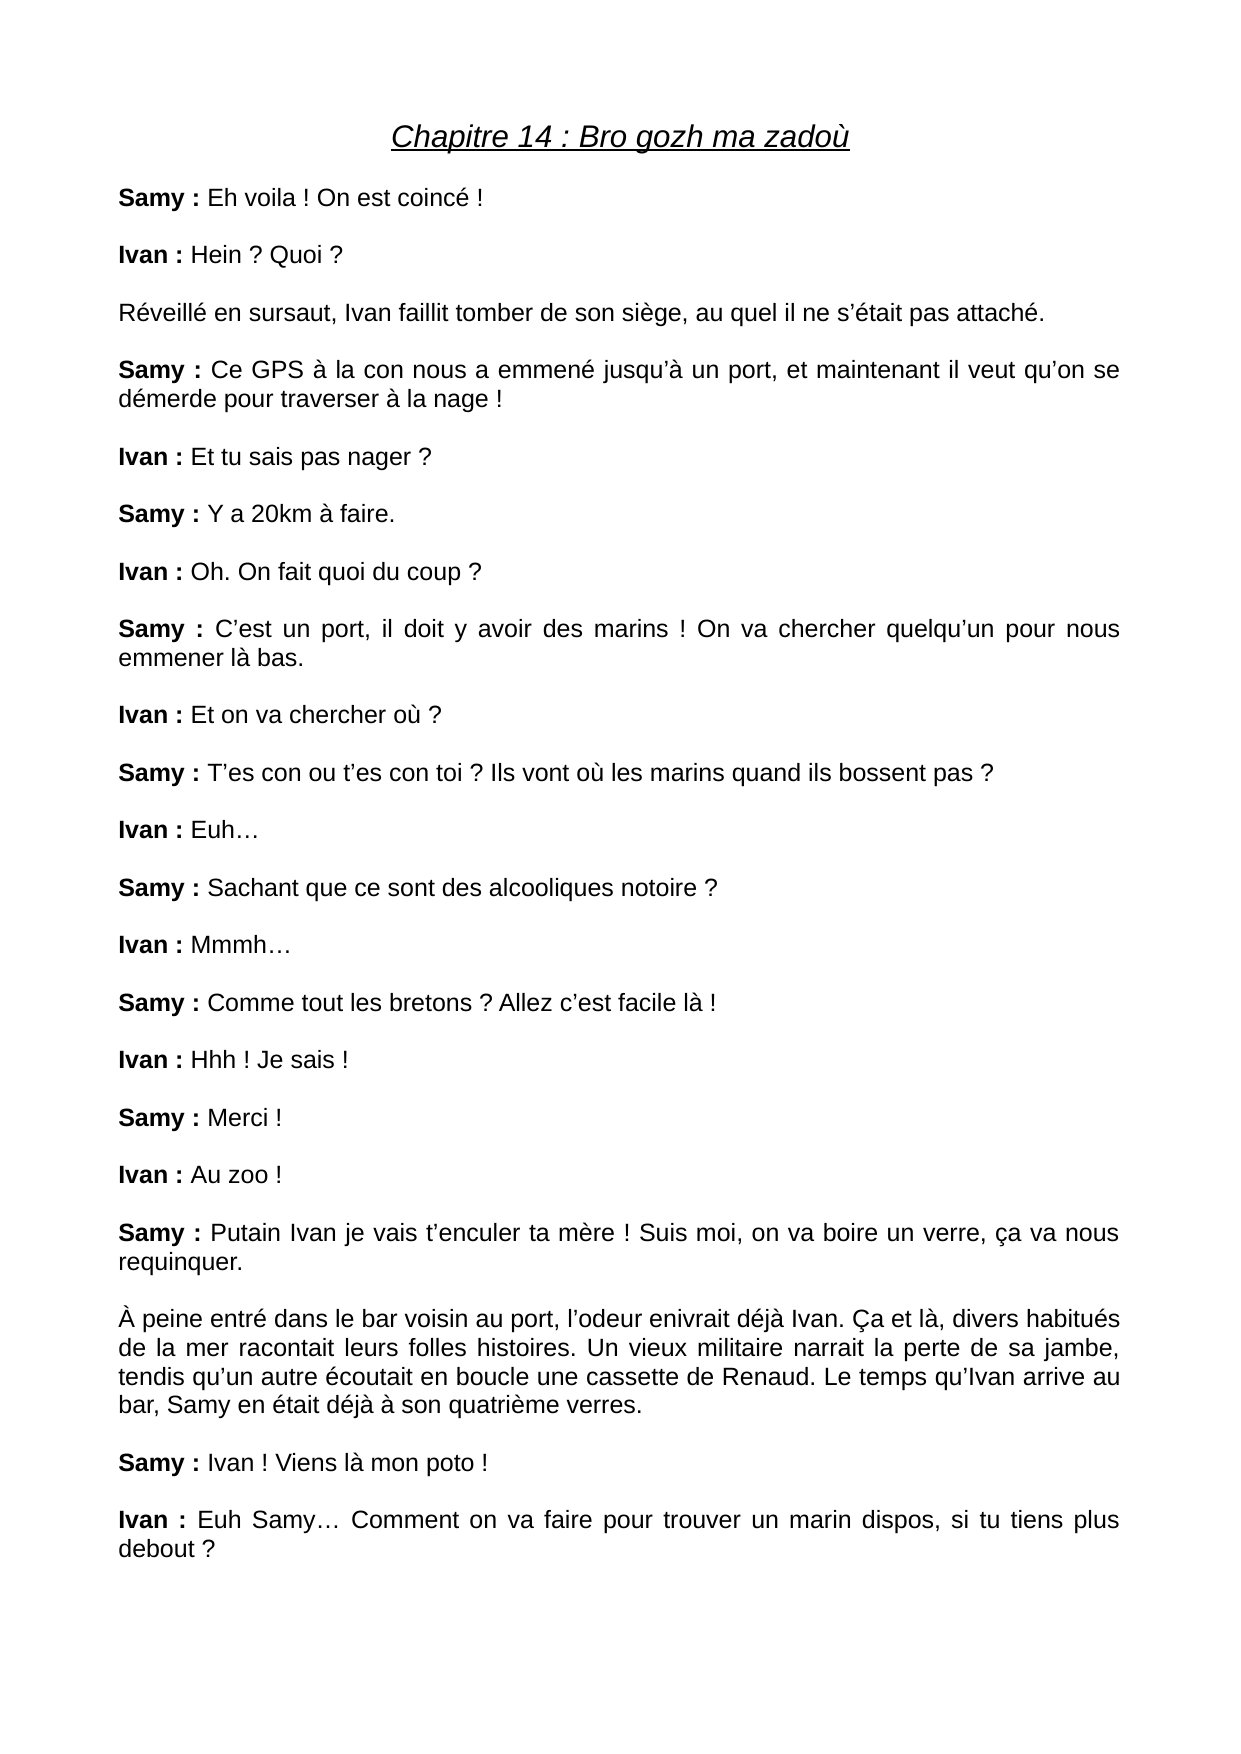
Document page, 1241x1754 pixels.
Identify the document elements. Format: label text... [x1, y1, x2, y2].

text Chapitre 14 : Bro gozh ma zadoù [118, 118, 1122, 154]
text Samy : Y a 20km à faire. [118, 499, 1122, 528]
text Ivan : Hhh ! Je sais ! [118, 1045, 1122, 1074]
text Samy : T’es con ou t’es con toi ? Ils vont où les marins quand ils bossent pas ? [118, 758, 1122, 787]
text Samy : Putain Ivan je vais t’enculer ta mère ! Suis moi, on va boire un verre, ça va nous requinquer. [118, 1218, 1122, 1275]
text Ivan : Euh Samy… Comment on va faire pour trouver un marin dispos, si tu tiens plus debout ? [118, 1505, 1122, 1563]
text Samy : C’est un port, il doit y avoir des marins ! On va chercher quelqu’un pour nous emmener là bas. [118, 614, 1122, 672]
text Samy : Eh voila ! On est coincé ! [118, 183, 1122, 212]
text Ivan : Mmmh… [118, 930, 1122, 959]
text Ivan : Hein ? Quoi ? [118, 240, 1122, 269]
text Samy : Ivan ! Viens là mon poto ! [118, 1448, 1122, 1477]
text À peine entré dans le bar voisin au port, l’odeur enivrait déjà Ivan. Ça et là, divers habitués de la mer racontait leurs folles histoires. Un vieux militaire narrait la perte de sa jambe, tendis qu’un autre écoutait en boucle une cassette de Renaud. Le temps qu’Ivan arrive au bar, Samy en était déjà à son quatrième verres. [118, 1304, 1122, 1419]
text Samy : Ce GPS à la con nous a emmené jusqu’à un port, et maintenant il veut qu’on se démerde pour traverser à la nage ! [118, 355, 1122, 413]
text Ivan : Au zoo ! [118, 1160, 1122, 1189]
text Samy : Merci ! [118, 1103, 1122, 1132]
text Ivan : Oh. On fait quoi du coup ? [118, 557, 1122, 585]
text Ivan : Et tu sais pas nager ? [118, 442, 1122, 470]
text Ivan : Et on va chercher où ? [118, 700, 1122, 729]
text Samy : Sachant que ce sont des alcooliques notoire ? [118, 873, 1122, 902]
text Réveillé en sursaut, Ivan faillit tomber de son siège, au quel il ne s’était pas attaché. [118, 298, 1122, 327]
text Ivan : Euh… [118, 815, 1122, 844]
text Samy : Comme tout les bretons ? Allez c’est facile là ! [118, 988, 1122, 1017]
